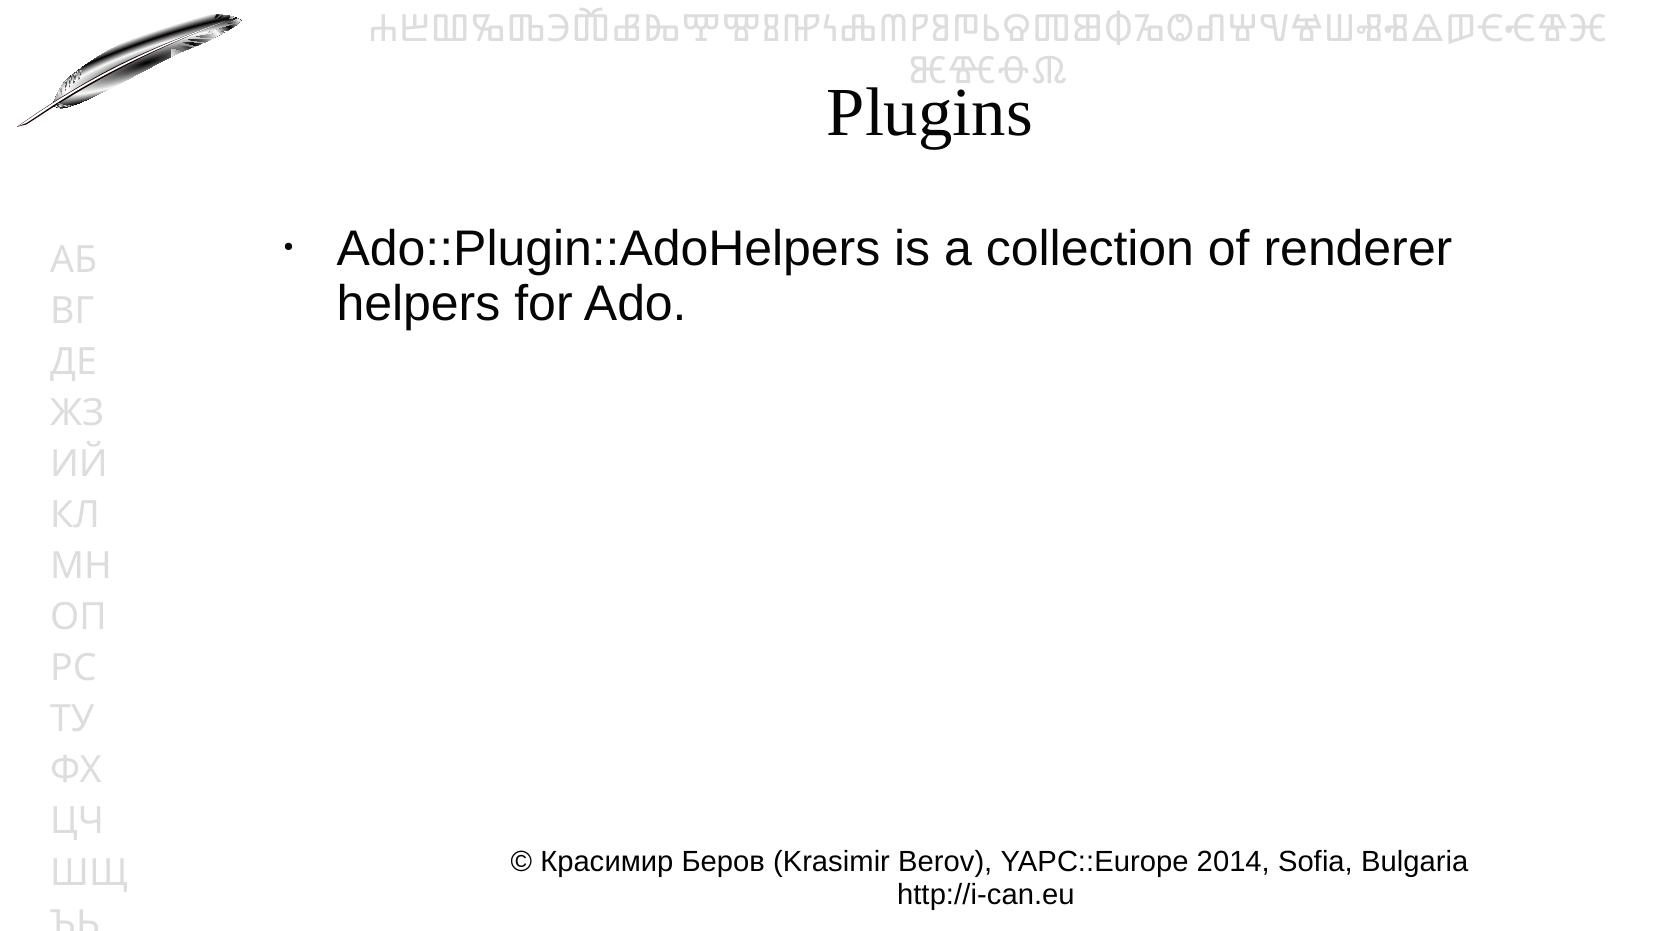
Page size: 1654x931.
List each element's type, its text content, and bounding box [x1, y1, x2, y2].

title Plugins [265, 35, 1595, 189]
list Ado::Plugin::AdoHelpers is a collection of renderer helpers for Ado. [265, 219, 1595, 760]
